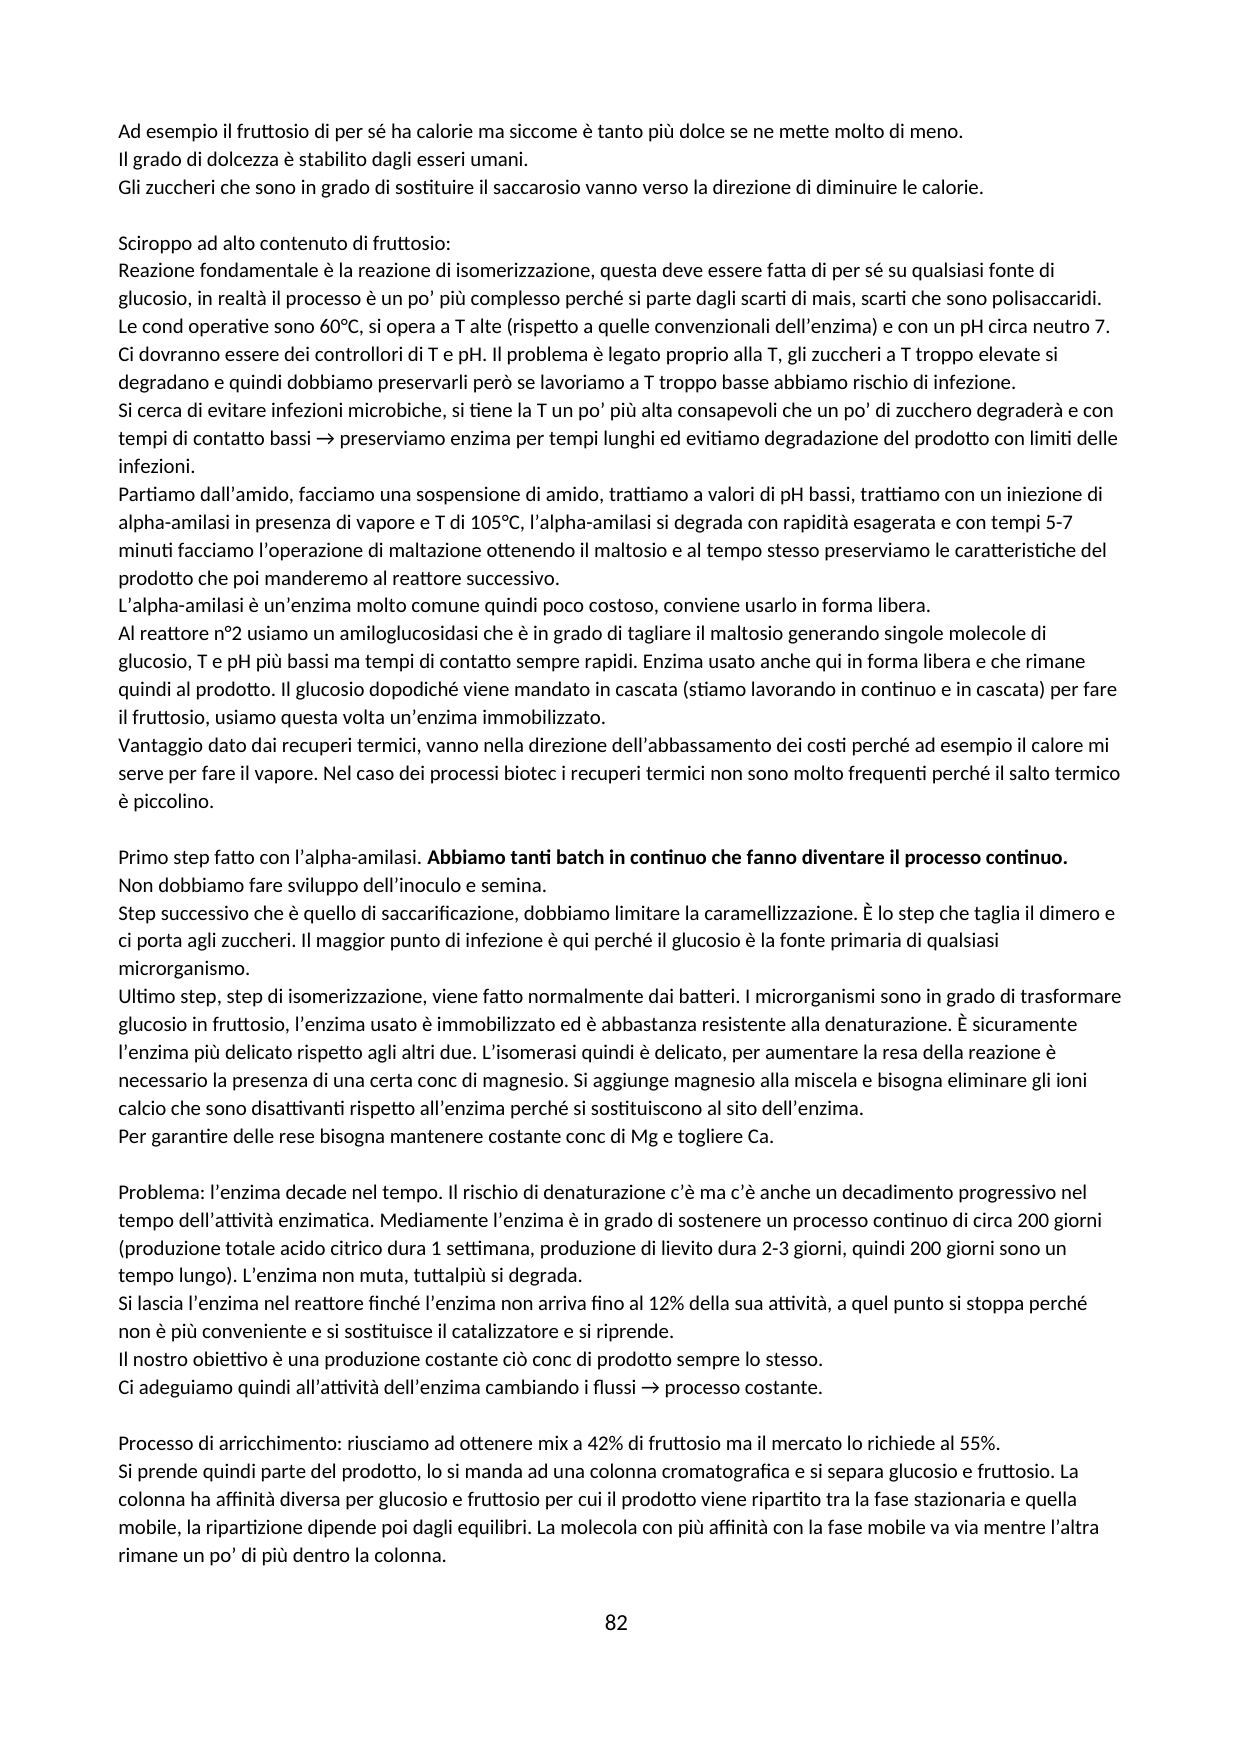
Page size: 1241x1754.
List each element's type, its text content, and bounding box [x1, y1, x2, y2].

text L’alpha-amilasi è un’enzima molto comune quindi poco costoso, conviene usarlo in forma libera. Al reattore n°2 usiamo un amiloglucosidasi che è in grado di tagliare il maltosio generando singole molecole di glucosio, T e pH più bassi ma tempi di contatto sempre rapidi. Enzima usato anche qui in forma libera e che rimane quindi al prodotto. Il glucosio dopodiché viene mandato in cascata (stiamo lavorando in continuo e in cascata) per fare il fruttosio, usiamo questa volta un’enzima immobilizzato. Vantaggio dato dai recuperi termici, vanno nella direzione dell’abbassamento dei costi perché ad esempio il calore mi serve per fare il vapore. Nel caso dei processi biotec i recuperi termici non sono molto frequenti perché il salto termico è piccolino. Primo step fatto con l’alpha-amilasi. Abbiamo tanti batch in continuo che fanno diventare il processo continuo. Non dobbiamo fare sviluppo dell’inoculo e semina. Step successivo che è quello di saccarificazione, dobbiamo limitare la caramellizzazione. È lo step che taglia il dimero e ci porta agli zuccheri. Il maggior punto di infezione è qui perché il glucosio è la fonte primaria di qualsiasi microrganismo. Ultimo step, step di isomerizzazione, viene fatto normalmente dai batteri. I microrganismi sono in grado di trasformare glucosio in fruttosio, l’enzima usato è immobilizzato ed è abbastanza resistente alla denaturazione. È sicuramente l’enzima più delicato rispetto agli altri due. L’isomerasi quindi è delicato, per aumentare la resa della reazione è necessario la presenza di una certa conc di magnesio. Si aggiunge magnesio alla miscela e bisogna eliminare gli ioni calcio che sono disattivanti rispetto all’enzima perché si sostituiscono al sito dell’enzima. [118, 593, 1124, 1121]
text Per garantire delle rese bisogna mantenere costante conc di Mg e togliere Ca. Problema: l’enzima decade nel tempo. Il rischio di denaturazione c’è ma c’è anche un decadimento progressivo nel tempo dell’attività enzimatica. Mediamente l’enzima è in grado di sostenere un processo continuo di circa 200 giorni (produzione totale acido citrico dura 1 settimana, produzione di lievito dura 2-3 giorni, quindi 200 giorni sono un tempo lungo). L’enzima non muta, tuttalpiù si degrada. Si lascia l’enzima nel reattore finché l’enzima non arriva fino al 12% della sua attività, a quel punto si stoppa perché non è più conveniente e si sostituisce il catalizzatore e si riprende. Il nostro obiettivo è una produzione costante ciò conc di prodotto sempre lo stesso. [118, 1123, 1124, 1372]
text Ci adeguiamo quindi all’attività dell’enzima cambiando i flussi → processo costante. Processo di arricchimento: riusciamo ad ottenere mix a 42% di fruttosio ma il mercato lo richiede al 55%. Si prende quindi parte del prodotto, lo si manda ad una colonna cromatografica e si separa glucosio e fruttosio. La colonna ha affinità diversa per glucosio e fruttosio per cui il prodotto viene ripartito tra la fase stazionaria e quella mobile, la ripartizione dipende poi dagli equilibri. La molecola con più affinità con la fase mobile va via mentre l’altra rimane un po’ di più dentro la colonna. [118, 1374, 1124, 1567]
text Ad esempio il fruttosio di per sé ha calorie ma siccome è tanto più dolce se ne mette molto di meno. Il grado di dolcezza è stabilito dagli esseri umani. Gli zuccheri che sono in grado di sostituire il saccarosio vanno verso la direzione di diminuire le calorie. Sciroppo ad alto contenuto di fruttosio: Reazione fondamentale è la reazione di isomerizzazione, questa deve essere fatta di per sé su qualsiasi fonte di glucosio, in realtà il processo è un po’ più complesso perché si parte dagli scarti di mais, scarti che sono polisaccaridi. Le cond operative sono 60°C, si opera a T alte (rispetto a quelle convenzionali dell’enzima) e con un pH circa neutro 7. Ci dovranno essere dei controllori di T e pH. Il problema è legato proprio alla T, gli zuccheri a T troppo elevate si degradano e quindi dobbiamo preservarli però se lavoriamo a T troppo basse abbiamo rischio di infezione. Si cerca di evitare infezioni microbiche, si tiene la T un po’ più alta consapevoli che un po’ di zucchero degraderà e con tempi di contatto bassi → preserviamo enzima per tempi lunghi ed evitiamo degradazione del prodotto con limiti delle infezioni. Partiamo dall’amido, facciamo una sospensione di amido, trattiamo a valori di pH bassi, trattiamo con un iniezione di alpha-amilasi in presenza di vapore e T di 105°C, l’alpha-amilasi si degrada con rapidità esagerata e con tempi 5-7 minuti facciamo l’operazione di maltazione ottenendo il maltosio e al tempo stesso preserviamo le caratteristiche del prodotto che poi manderemo al reattore successivo. [118, 118, 1124, 590]
